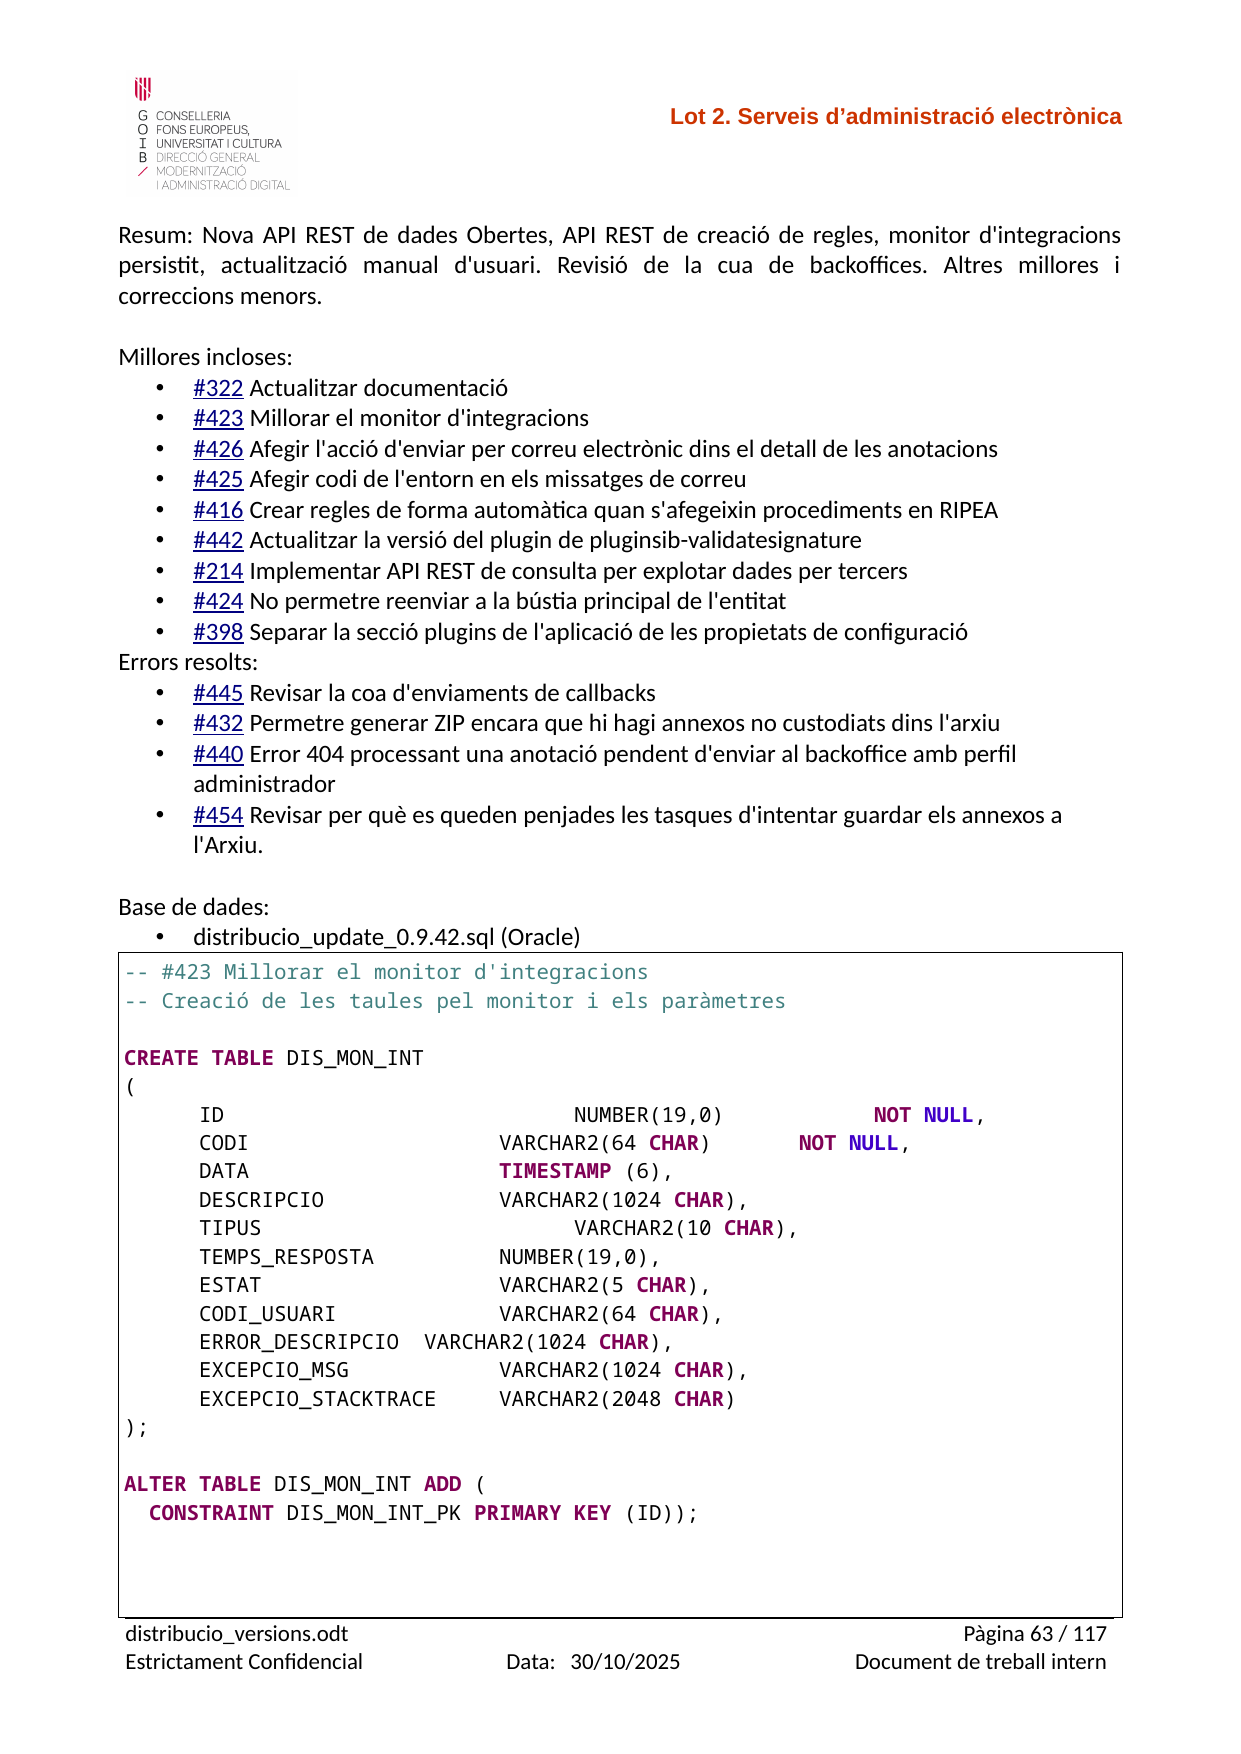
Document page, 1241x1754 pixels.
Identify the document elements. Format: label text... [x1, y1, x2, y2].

picture [126, 70, 299, 197]
list distribucio_update_0.9.42.sql (Oracle) [156, 921, 1122, 952]
list #322 Actualitzar documentació [156, 372, 1122, 402]
list #398 Separar la secció plugins de l'aplicació de les propietats de configuració [156, 616, 1122, 646]
list #425 Afegir codi de l'entorn en els missatges de correu [156, 463, 1122, 494]
list #454 Revisar per què es queden penjades les tasques d'intentar guardar els annexos a l'Arxiu. [156, 799, 1122, 860]
list #440 Error 404 processant una anotació pendent d'enviar al backoffice amb perfil administrador [156, 738, 1122, 799]
text Errors resolts: [118, 646, 1122, 677]
list #442 Actualitzar la versió del plugin de pluginsib-validatesignature [156, 524, 1122, 555]
list #214 Implementar API REST de consulta per explotar dades per tercers [156, 555, 1122, 585]
text Resum: Nova API REST de dades Obertes, API REST de creació de regles, monitor d'integracions persistit, actualització manual d'usuari. Revisió de la cua de backoffices. Altres millores i correccions menors. [118, 219, 1122, 311]
list #423 Millorar el monitor d'integracions [156, 402, 1122, 433]
table_header -- #423 Millorar el monitor d'integracions -- Creació de les taules pel monitor i els paràmetres CREATE TABLE DIS_MON_INT ( ID NUMBER(19,0) NOT NULL, CODI VARCHAR2(64 CHAR) NOT NULL, DATA TIMESTAMP (6), DESCRIPCIO VARCHAR2(1024 CHAR), TIPUS VARCHAR2(10 CHAR), TEMPS_RESPOSTA NUMBER(19,0), ESTAT VARCHAR2(5 CHAR), CODI_USUARI VARCHAR2(64 CHAR), ERROR_DESCRIPCIO VARCHAR2(1024 CHAR), EXCEPCIO_MSG VARCHAR2(1024 CHAR), EXCEPCIO_STACKTRACE VARCHAR2(2048 CHAR) ); ALTER TABLE DIS_MON_INT ADD ( CONSTRAINT DIS_MON_INT_PK PRIMARY KEY (ID)); [119, 953, 1122, 1617]
text Millores incloses: [118, 341, 1122, 372]
list #426 Afegir l'acció d'enviar per correu electrònic dins el detall de les anotacions [156, 433, 1122, 463]
text Base de dades: [118, 891, 1122, 921]
list #416 Crear regles de forma automàtica quan s'afegeixin procediments en RIPEA [156, 494, 1122, 524]
list #445 Revisar la coa d'enviaments de callbacks [156, 677, 1122, 707]
list #424 No permetre reenviar a la bústia principal de l'entitat [156, 585, 1122, 616]
list #432 Permetre generar ZIP encara que hi hagi annexos no custodiats dins l'arxiu [156, 707, 1122, 738]
